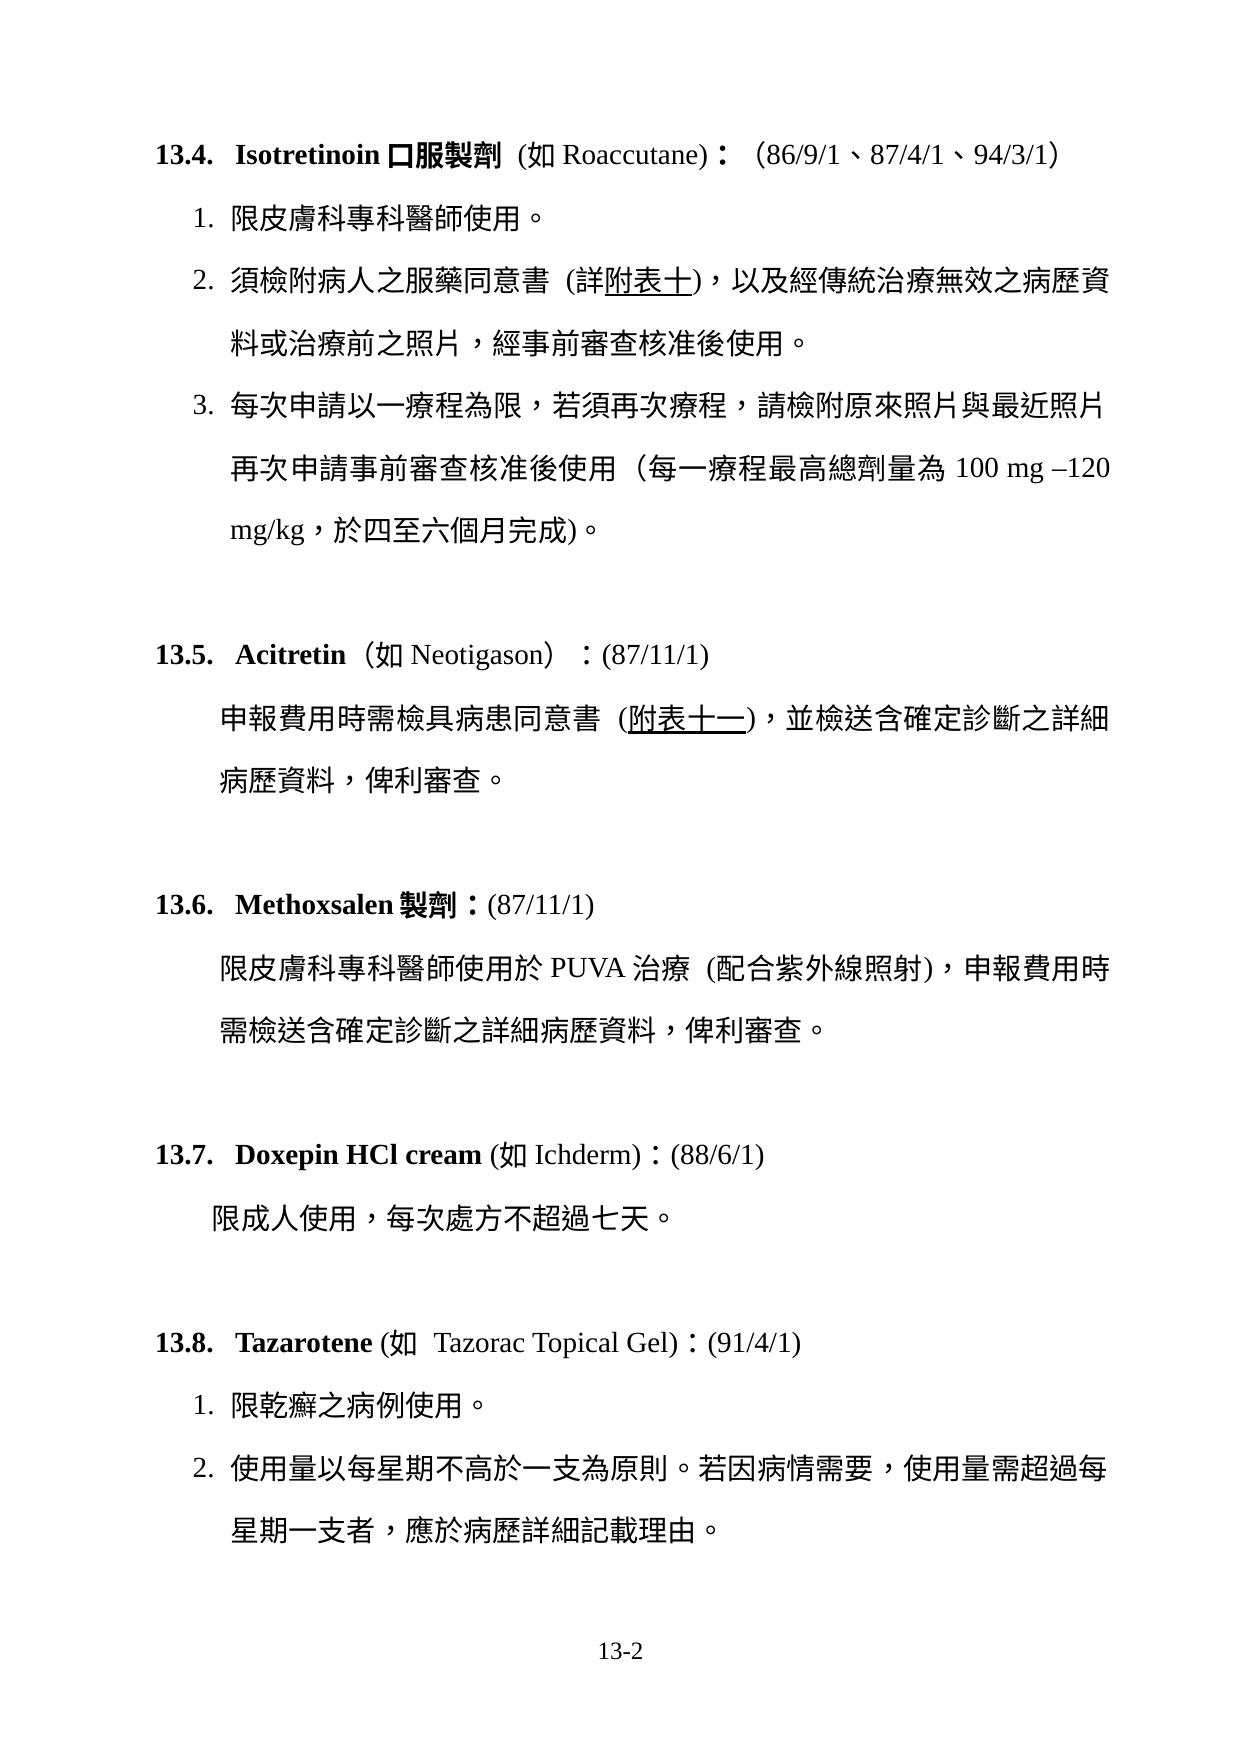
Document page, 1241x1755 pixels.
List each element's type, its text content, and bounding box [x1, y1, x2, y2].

text 申報費用時需檢具病患同意書 (附表十一)，並檢送含確定診斷之詳細病歷資料，俾利審查。 [219, 675, 1110, 800]
subtitle 13.7. Doxepin HCl cream (如Ichderm)：(88/6/1) [146, 1112, 1110, 1175]
text 1. 限乾癬之病例使用。 [192, 1362, 1110, 1425]
text 限成人使用，每次處方不超過七天。 [130, 1175, 1110, 1237]
text 2. 須檢附病人之服藥同意書 (詳附表十)，以及經傳統治療無效之病歷資料或治療前之照片，經事前審查核准後使用。 [192, 237, 1110, 362]
text 3. 每次申請以一療程為限，若須再次療程，請檢附原來照片與最近照片再次申請事前審查核准後使用（每一療程最高總劑量為100 mg –120 mg/kg，於四至六個月完成)。 [192, 362, 1110, 550]
subtitle 13.4. Isotretinoin口服製劑 (如Roaccutane)：（86/9/1、87/4/1、94/3/1） [146, 112, 1110, 175]
text 1. 限皮膚科專科醫師使用。 [192, 175, 1110, 237]
text 2. 使用量以每星期不高於一支為原則。若因病情需要，使用量需超過每星期一支者，應於病歷詳細記載理由。 [192, 1425, 1110, 1550]
subtitle 13.5. Acitretin（如Neotigason）：(87/11/1) [146, 612, 1110, 675]
subtitle 13.8. Tazarotene (如 Tazorac Topical Gel)：(91/4/1) [146, 1300, 1110, 1362]
subtitle 13.6. Methoxsalen製劑：(87/11/1) [146, 862, 1110, 925]
text 限皮膚科專科醫師使用於PUVA治療 (配合紫外線照射)，申報費用時需檢送含確定診斷之詳細病歷資料，俾利審查。 [219, 925, 1110, 1050]
